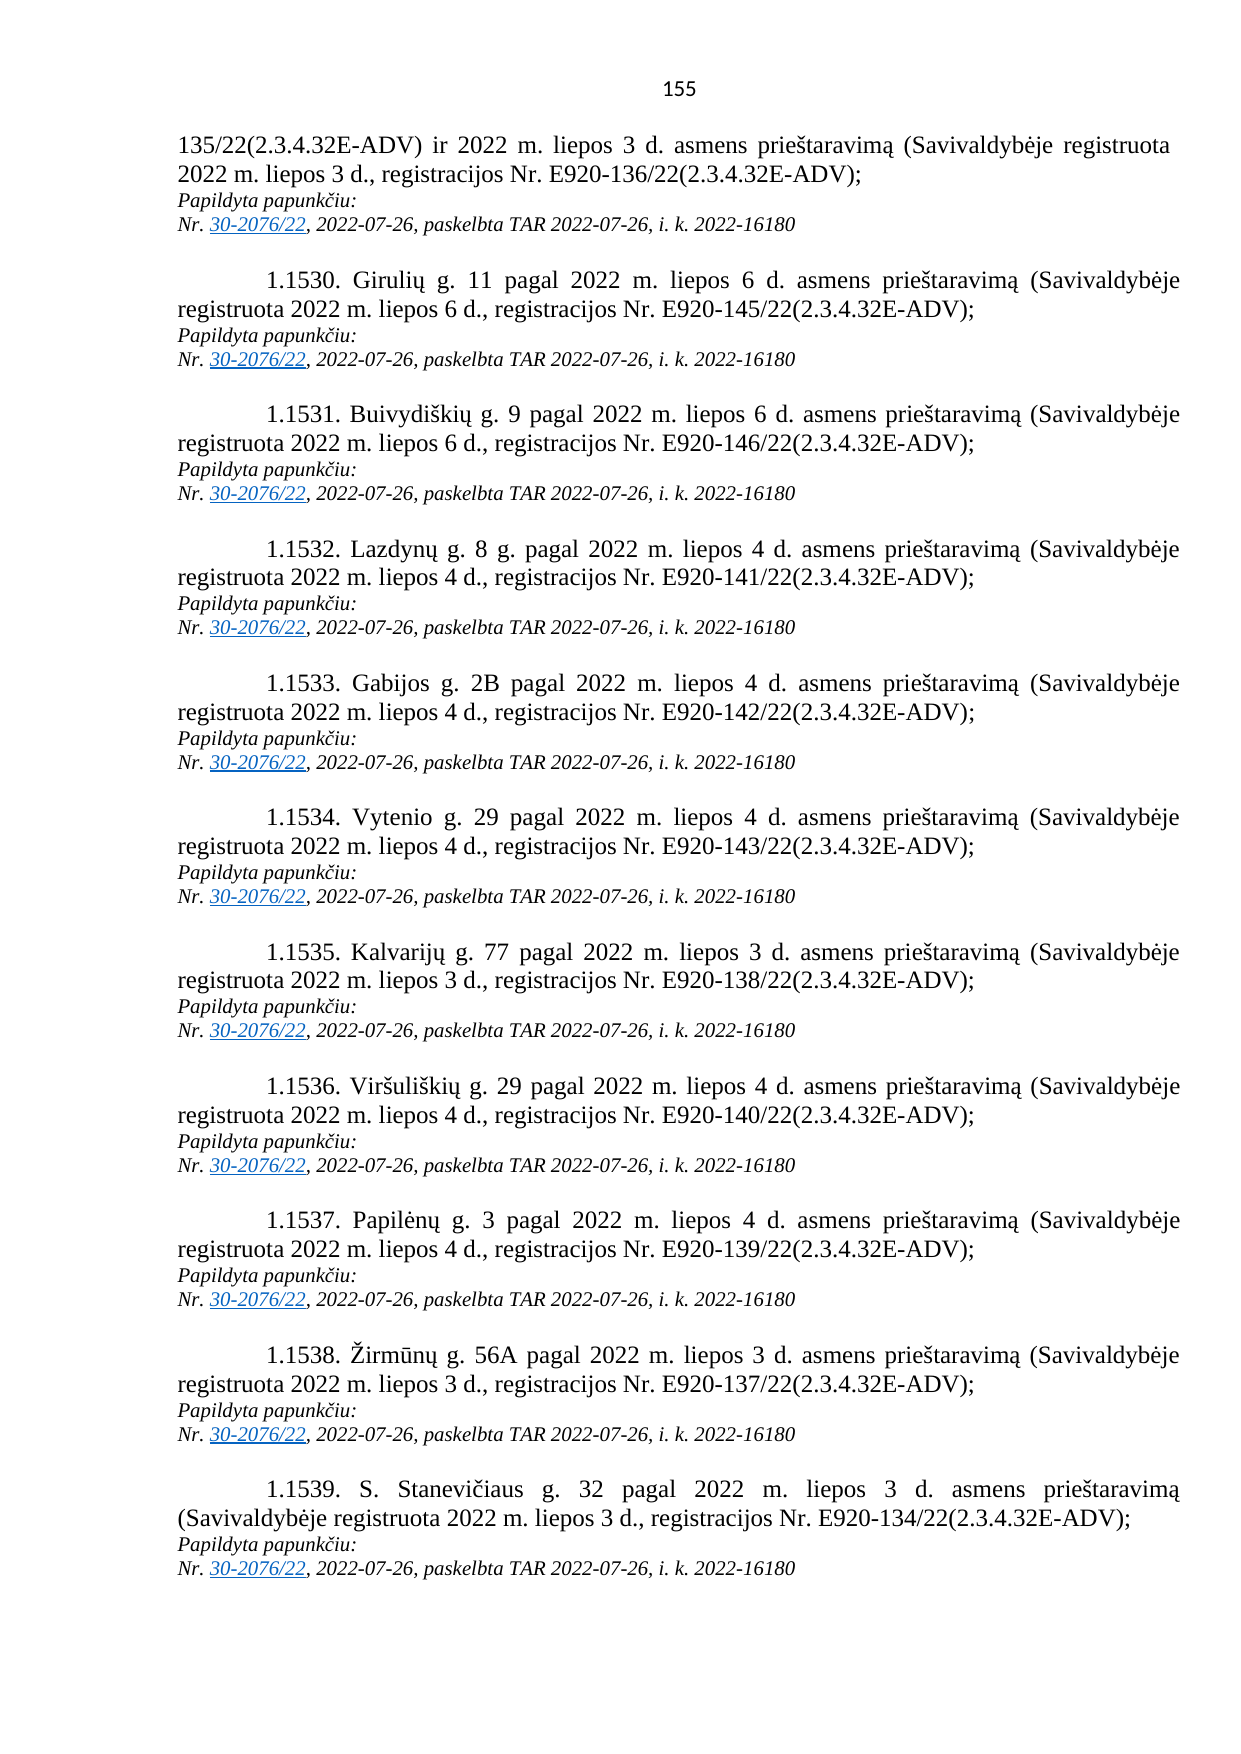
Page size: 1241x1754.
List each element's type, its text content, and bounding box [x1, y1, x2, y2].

text 1.1530. Girulių g. 11 pagal 2022 m. liepos 6 d. asmens prieštaravimą (Savivaldybėje registruota 2022 m. liepos 6 d., registracijos Nr. E920-145/22(2.3.4.32E-ADV); [177, 265, 1181, 322]
text 1.1532. Lazdynų g. 8 g. pagal 2022 m. liepos 4 d. asmens prieštaravimą (Savivaldybėje registruota 2022 m. liepos 4 d., registracijos Nr. E920-141/22(2.3.4.32E-ADV); [177, 534, 1181, 591]
text Papildyta papunkčiu: [177, 1263, 1181, 1287]
text Nr. 30-2076/22, 2022-07-26, paskelbta TAR 2022-07-26, i. k. 2022-16180 [177, 347, 1181, 371]
text Papildyta papunkčiu: [177, 1397, 1181, 1422]
text Papildyta papunkčiu: [177, 591, 1181, 615]
text Nr. 30-2076/22, 2022-07-26, paskelbta TAR 2022-07-26, i. k. 2022-16180 [177, 750, 1181, 774]
text 1.1536. Viršuliškių g. 29 pagal 2022 m. liepos 4 d. asmens prieštaravimą (Savivaldybėje registruota 2022 m. liepos 4 d., registracijos Nr. E920-140/22(2.3.4.32E-ADV); [177, 1071, 1181, 1129]
text Nr. 30-2076/22, 2022-07-26, paskelbta TAR 2022-07-26, i. k. 2022-16180 [177, 1018, 1181, 1042]
text 1.1534. Vytenio g. 29 pagal 2022 m. liepos 4 d. asmens prieštaravimą (Savivaldybėje registruota 2022 m. liepos 4 d., registracijos Nr. E920-143/22(2.3.4.32E-ADV); [177, 802, 1181, 860]
text Nr. 30-2076/22, 2022-07-26, paskelbta TAR 2022-07-26, i. k. 2022-16180 [177, 212, 1181, 236]
text Nr. 30-2076/22, 2022-07-26, paskelbta TAR 2022-07-26, i. k. 2022-16180 [177, 884, 1181, 908]
text Nr. 30-2076/22, 2022-07-26, paskelbta TAR 2022-07-26, i. k. 2022-16180 [177, 615, 1181, 639]
text Papildyta papunkčiu: [177, 860, 1181, 884]
text 1.1538. Žirmūnų g. 56A pagal 2022 m. liepos 3 d. asmens prieštaravimą (Savivaldybėje registruota 2022 m. liepos 3 d., registracijos Nr. E920-137/22(2.3.4.32E-ADV); [177, 1340, 1181, 1397]
text 1.1531. Buivydiškių g. 9 pagal 2022 m. liepos 6 d. asmens prieštaravimą (Savivaldybėje registruota 2022 m. liepos 6 d., registracijos Nr. E920-146/22(2.3.4.32E-ADV); [177, 399, 1181, 457]
text Papildyta papunkčiu: [177, 322, 1181, 347]
text Nr. 30-2076/22, 2022-07-26, paskelbta TAR 2022-07-26, i. k. 2022-16180 [177, 1556, 1181, 1580]
text 1.1535. Kalvarijų g. 77 pagal 2022 m. liepos 3 d. asmens prieštaravimą (Savivaldybėje registruota 2022 m. liepos 3 d., registracijos Nr. E920-138/22(2.3.4.32E-ADV); [177, 937, 1181, 994]
text Papildyta papunkčiu: [177, 726, 1181, 750]
text 1.1537. Papilėnų g. 3 pagal 2022 m. liepos 4 d. asmens prieštaravimą (Savivaldybėje registruota 2022 m. liepos 4 d., registracijos Nr. E920-139/22(2.3.4.32E-ADV); [177, 1206, 1181, 1263]
text Papildyta papunkčiu: [177, 188, 1181, 212]
text Papildyta papunkčiu: [177, 1532, 1181, 1556]
text Nr. 30-2076/22, 2022-07-26, paskelbta TAR 2022-07-26, i. k. 2022-16180 [177, 1422, 1181, 1446]
text Papildyta papunkčiu: [177, 994, 1181, 1018]
text Nr. 30-2076/22, 2022-07-26, paskelbta TAR 2022-07-26, i. k. 2022-16180 [177, 1287, 1181, 1311]
text Papildyta papunkčiu: [177, 1129, 1181, 1153]
text Nr. 30-2076/22, 2022-07-26, paskelbta TAR 2022-07-26, i. k. 2022-16180 [177, 481, 1181, 505]
text 1.1533. Gabijos g. 2B pagal 2022 m. liepos 4 d. asmens prieštaravimą (Savivaldybėje registruota 2022 m. liepos 4 d., registracijos Nr. E920-142/22(2.3.4.32E-ADV); [177, 668, 1181, 726]
text Nr. 30-2076/22, 2022-07-26, paskelbta TAR 2022-07-26, i. k. 2022-16180 [177, 1153, 1181, 1177]
text Papildyta papunkčiu: [177, 457, 1181, 481]
text 1.1539. S. Stanevičiaus g. 32 pagal 2022 m. liepos 3 d. asmens prieštaravimą (Savivaldybėje registruota 2022 m. liepos 3 d., registracijos Nr. E920-134/22(2.3.4.32E-ADV); [177, 1474, 1181, 1532]
text 135/22(2.3.4.32E-ADV) ir 2022 m. liepos 3 d. asmens prieštaravimą (Savivaldybėje registruota 2022 m. liepos 3 d., registracijos Nr. E920-136/22(2.3.4.32E-ADV); [177, 131, 1181, 188]
